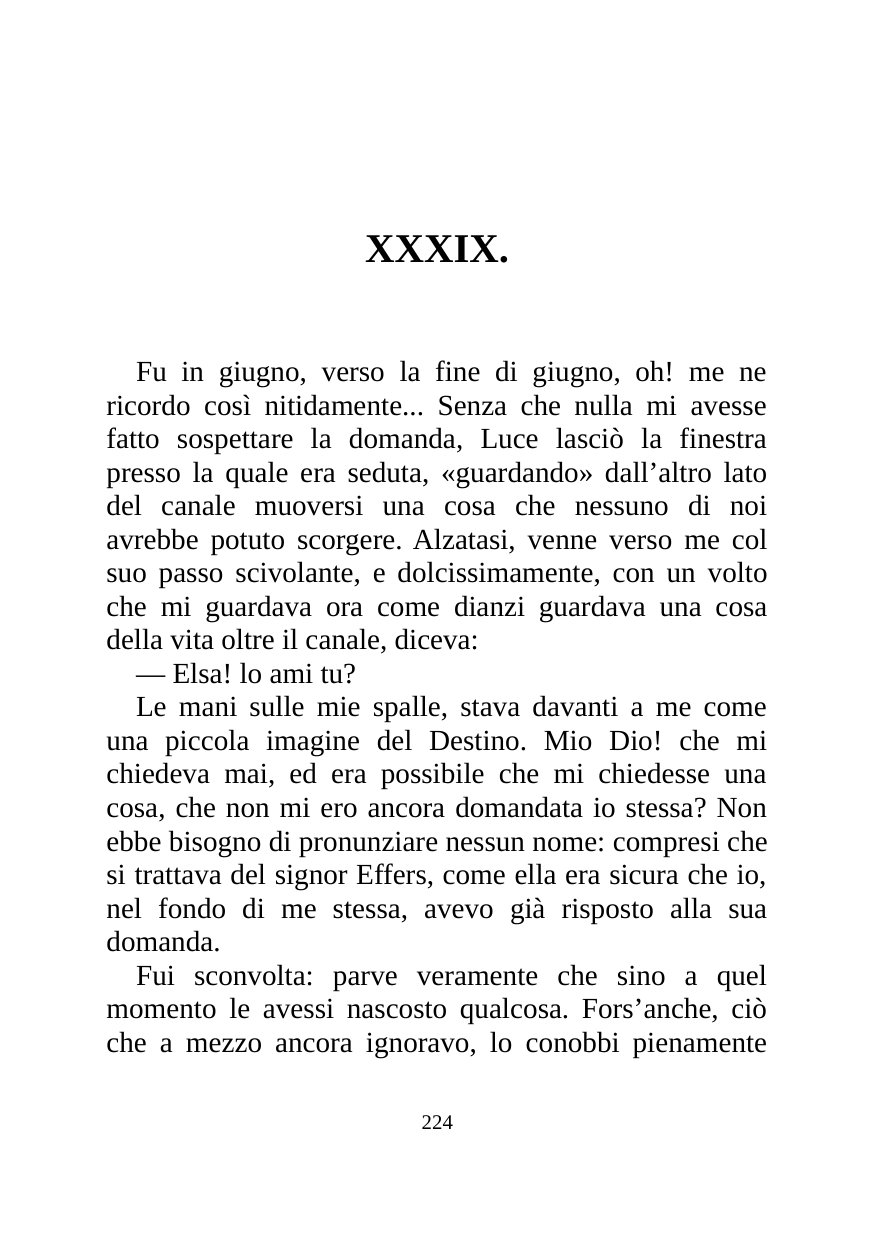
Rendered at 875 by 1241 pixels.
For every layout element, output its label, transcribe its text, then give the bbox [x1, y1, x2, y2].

text Fui sconvolta: parve veramente che sino a quel momento le avessi nascosto qualcosa. Fors’anche, ciò che a mezzo ancora ignoravo, lo conobbi pienamente [106, 958, 768, 1058]
text — Elsa! lo ami tu? [106, 656, 768, 689]
subtitle XXXIX. [106, 224, 768, 271]
text Fu in giugno, verso la fine di giugno, oh! me ne ricordo così nitidamente... Senza che nulla mi avesse fatto sospettare la domanda, Luce lasciò la finestra presso la quale era seduta, «guardando» dall’altro lato del canale muoversi una cosa che nessuno di noi avrebbe potuto scorgere. Alzatasi, venne verso me col suo passo scivolante, e dolcissimamente, con un volto che mi guardava ora come dianzi guardava una cosa della vita oltre il canale, diceva: [106, 354, 768, 656]
text Le mani sulle mie spalle, stava davanti a me come una piccola imagine del Destino. Mio Dio! che mi chiedeva mai, ed era possibile che mi chiedesse una cosa, che non mi ero ancora domandata io stessa? Non ebbe bisogno di pronunziare nessun nome: compresi che si trattava del signor Effers, come ella era sicura che io, nel fondo di me stessa, avevo già risposto alla sua domanda. [106, 689, 768, 958]
